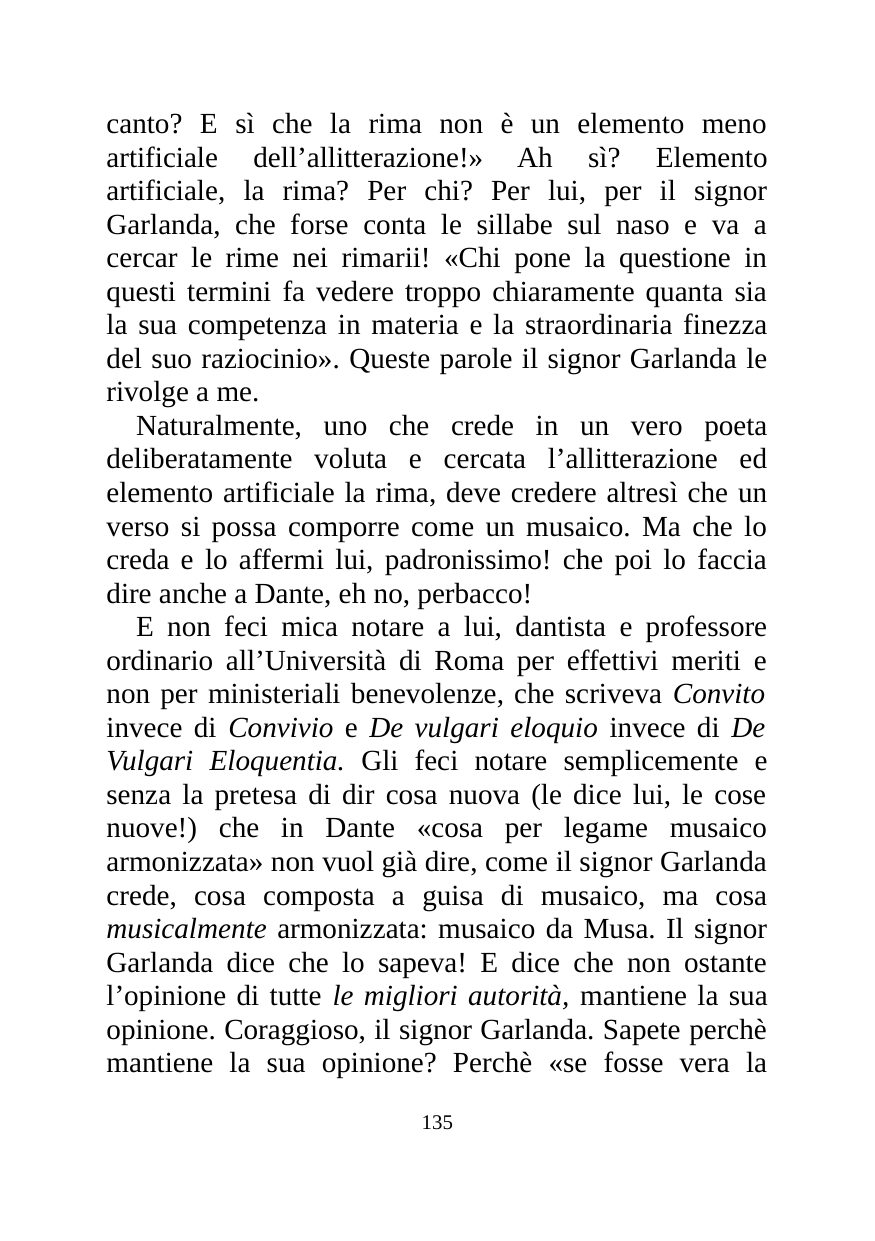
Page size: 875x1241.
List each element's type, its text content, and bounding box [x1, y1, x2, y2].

text E non feci mica notare a lui, dantista e professore ordinario all’Università di Roma per effettivi meriti e non per ministeriali benevolenze, che scriveva Convito invece di Convivio e De vulgari eloquio invece di De Vulgari Eloquentia. Gli feci notare semplicemente e senza la pretesa di dir cosa nuova (le dice lui, le cose nuove!) che in Dante «cosa per legame musaico armonizzata» non vuol già dire, come il signor Garlanda crede, cosa composta a guisa di musaico, ma cosa musicalmente armonizzata: musaico da Musa. Il signor Garlanda dice che lo sapeva! E dice che non ostante l’opinione di tutte le migliori autorità, mantiene la sua opinione. Coraggioso, il signor Garlanda. Sapete perchè mantiene la sua opinione? Perchè «se fosse vera la [106, 609, 768, 1079]
text canto? E sì che la rima non è un elemento meno artificiale dell’allitterazione!» Ah sì? Elemento artificiale, la rima? Per chi? Per lui, per il signor Garlanda, che forse conta le sillabe sul naso e va a cercar le rime nei rimarii! «Chi pone la questione in questi termini fa vedere troppo chiaramente quanta sia la sua competenza in materia e la straordinaria finezza del suo raziocinio». Queste parole il signor Garlanda le rivolge a me. [106, 106, 768, 408]
text Naturalmente, uno che crede in un vero poeta deliberatamente voluta e cercata l’allitterazione ed elemento artificiale la rima, deve credere altresì che un verso si possa comporre come un musaico. Ma che lo creda e lo affermi lui, padronissimo! che poi lo faccia dire anche a Dante, eh no, perbacco! [106, 408, 768, 609]
